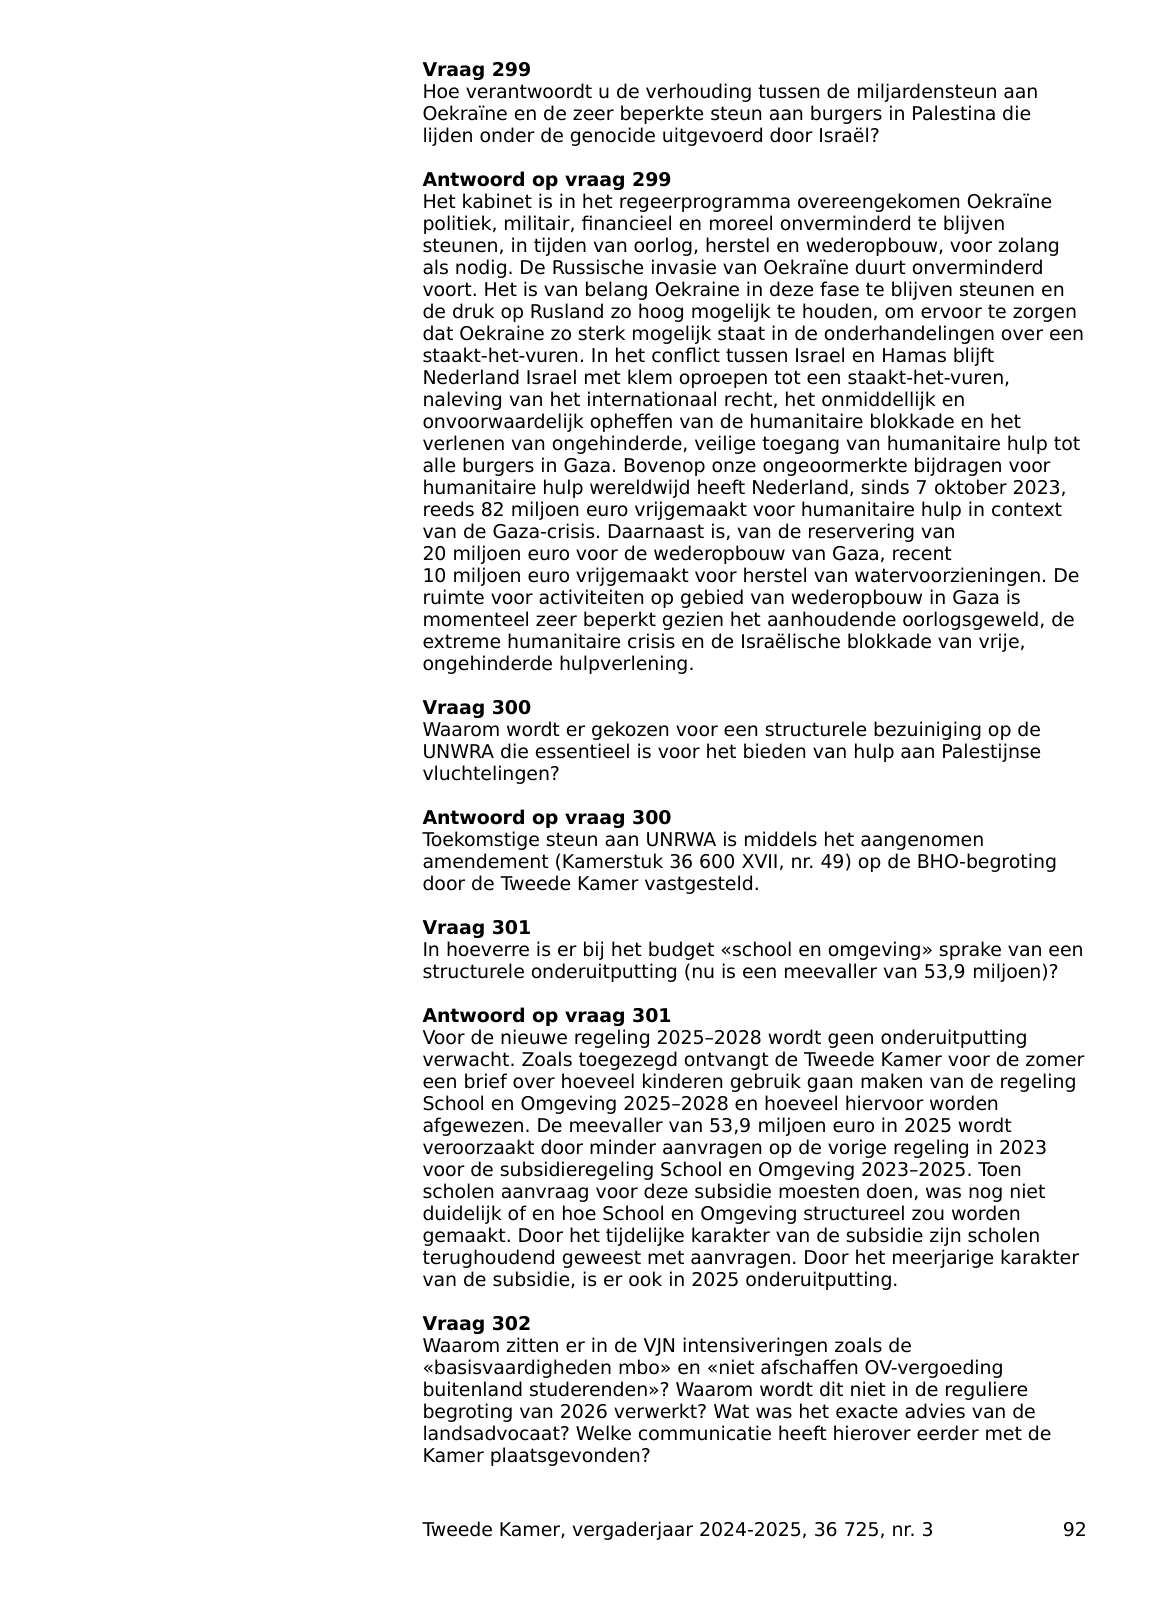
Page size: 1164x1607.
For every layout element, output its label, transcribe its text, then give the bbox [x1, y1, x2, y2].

text Waarom wordt er gekozen voor een structurele bezuiniging op de UNWRA die essentieel is voor het bieden van hulp aan Palestijnse vluchtelingen? [422, 719, 1087, 785]
text Antwoord op vraag 299 [422, 169, 1087, 191]
text Toekomstige steun aan UNRWA is middels het aangenomen amendement (Kamerstuk 36 600 XVII, nr. 49) op de BHO-begroting door de Tweede Kamer vastgesteld. [422, 829, 1087, 895]
text Antwoord op vraag 301 [422, 1005, 1087, 1027]
text In hoeverre is er bij het budget «school en omgeving» sprake van een structurele onderuitputting (nu is een meevaller van 53,9 miljoen)? [422, 939, 1087, 983]
text Hoe verantwoordt u de verhouding tussen de miljardensteun aan Oekraïne en de zeer beperkte steun aan burgers in Palestina die lijden onder de genocide uitgevoerd door Israël? [422, 81, 1087, 147]
text Antwoord op vraag 300 [422, 807, 1087, 829]
text Het kabinet is in het regeerprogramma overeengekomen Oekraïne politiek, militair, financieel en moreel onverminderd te blijven steunen, in tijden van oorlog, herstel en wederopbouw, voor zolang als nodig. De Russische invasie van Oekraïne duurt onverminderd voort. Het is van belang Oekraine in deze fase te blijven steunen en de druk op Rusland zo hoog mogelijk te houden, om ervoor te zorgen dat Oekraine zo sterk mogelijk staat in de onderhandelingen over een staakt-het-vuren. In het conflict tussen Israel en Hamas blijft Nederland Israel met klem oproepen tot een staakt-het-vuren, naleving van het internationaal recht, het onmiddellijk en onvoorwaardelijk opheffen van de humanitaire blokkade en het verlenen van ongehinderde, veilige toegang van humanitaire hulp tot alle burgers in Gaza. Bovenop onze ongeoormerkte bijdragen voor humanitaire hulp wereldwijd heeft Nederland, sinds 7 oktober 2023, reeds 82 miljoen euro vrijgemaakt voor humanitaire hulp in context van de Gaza-crisis. Daarnaast is, van de reservering van 20 miljoen euro voor de wederopbouw van Gaza, recent 10 miljoen euro vrijgemaakt voor herstel van watervoorzieningen. De ruimte voor activiteiten op gebied van wederopbouw in Gaza is momenteel zeer beperkt gezien het aanhoudende oorlogsgeweld, de extreme humanitaire crisis en de Israëlische blokkade van vrije, ongehinderde hulpverlening. [422, 191, 1087, 675]
text Vraag 300 [422, 697, 1087, 719]
text Vraag 299 [422, 59, 1087, 81]
text Waarom zitten er in de VJN intensiveringen zoals de «basisvaardigheden mbo» en «niet afschaffen OV-vergoeding buitenland studerenden»? Waarom wordt dit niet in de reguliere begroting van 2026 verwerkt? Wat was het exacte advies van de landsadvocaat? Welke communicatie heeft hierover eerder met de Kamer plaatsgevonden? [422, 1335, 1087, 1467]
text Voor de nieuwe regeling 2025–2028 wordt geen onderuitputting verwacht. Zoals toegezegd ontvangt de Tweede Kamer voor de zomer een brief over hoeveel kinderen gebruik gaan maken van de regeling School en Omgeving 2025–2028 en hoeveel hiervoor worden afgewezen. De meevaller van 53,9 miljoen euro in 2025 wordt veroorzaakt door minder aanvragen op de vorige regeling in 2023 voor de subsidieregeling School en Omgeving 2023–2025. Toen scholen aanvraag voor deze subsidie moesten doen, was nog niet duidelijk of en hoe School en Omgeving structureel zou worden gemaakt. Door het tijdelijke karakter van de subsidie zijn scholen terughoudend geweest met aanvragen. Door het meerjarige karakter van de subsidie, is er ook in 2025 onderuitputting. [422, 1027, 1087, 1291]
text Vraag 302 [422, 1313, 1087, 1335]
text Vraag 301 [422, 917, 1087, 939]
